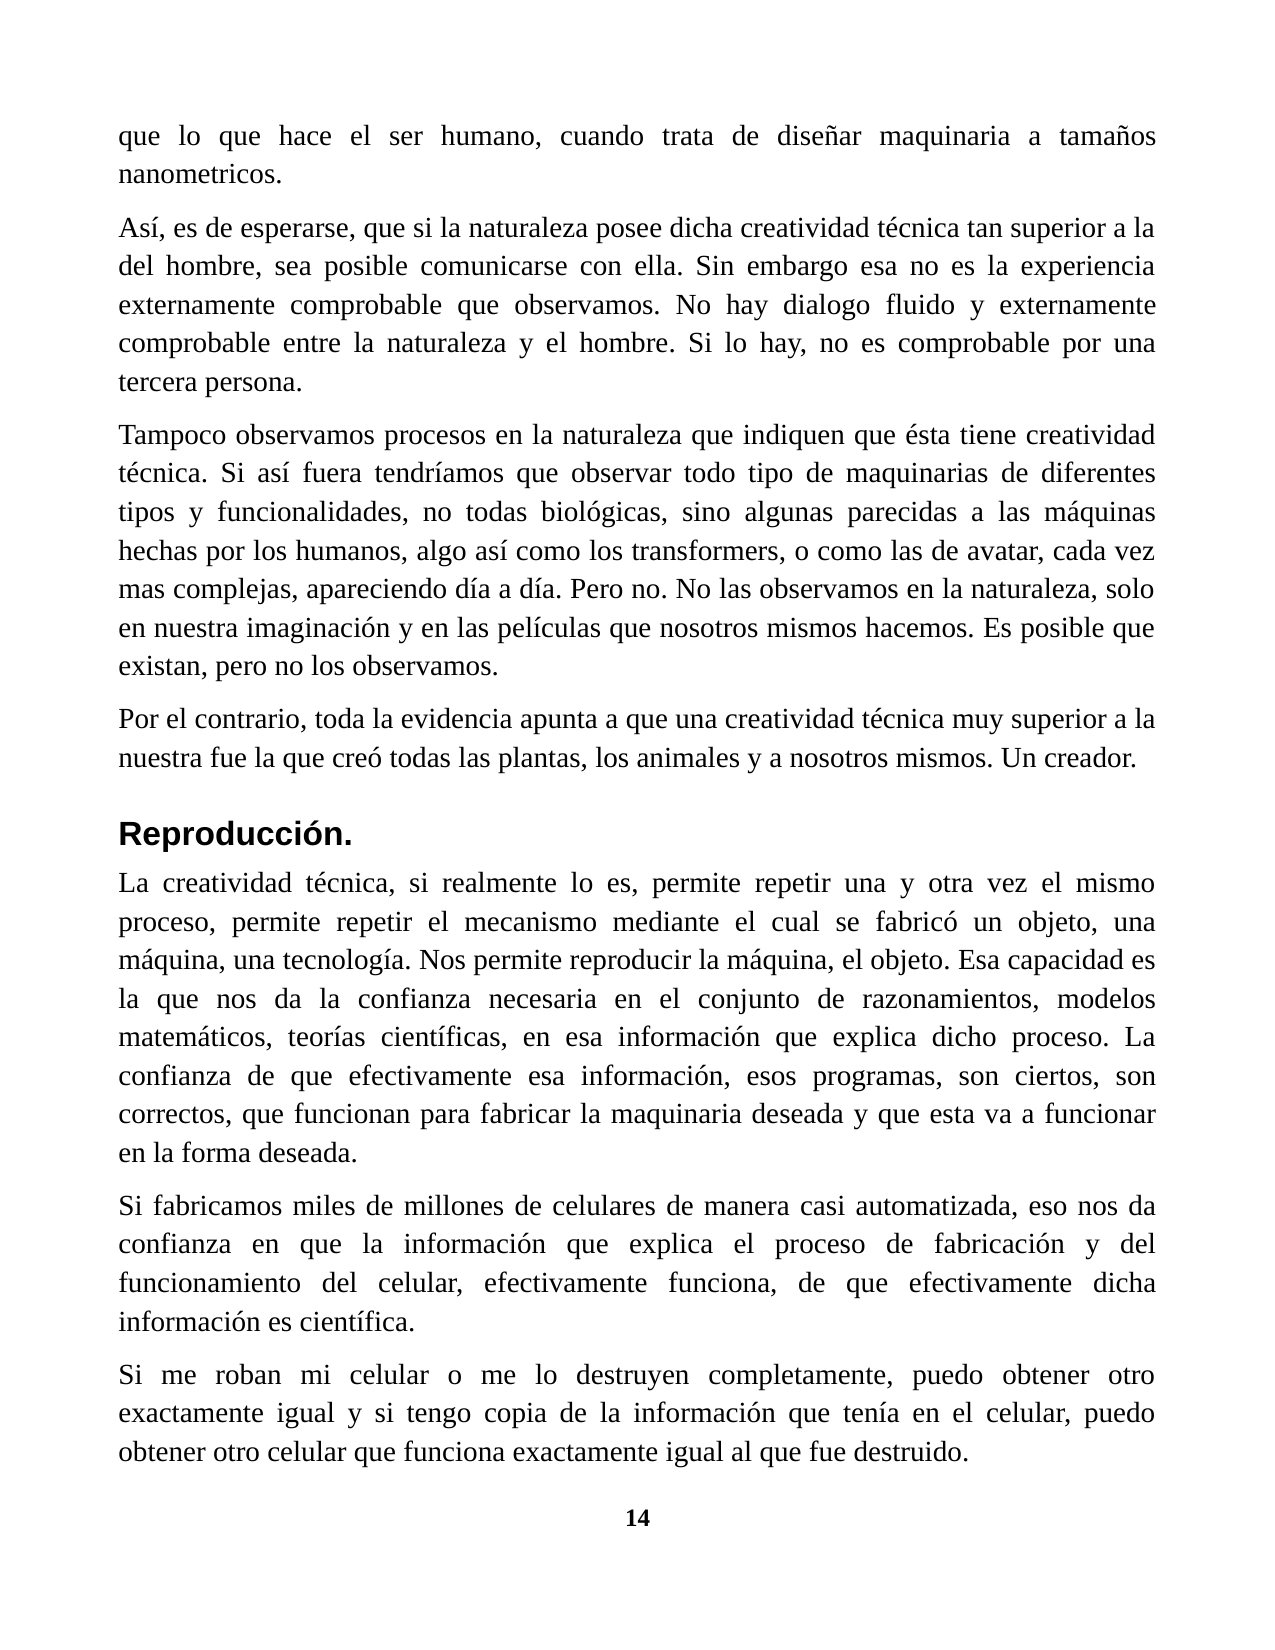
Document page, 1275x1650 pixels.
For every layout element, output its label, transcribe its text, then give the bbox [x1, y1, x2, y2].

text Si me roban mi celular o me lo destruyen completamente, puedo obtener otro exactamente igual y si tengo copia de la información que tenía en el celular, puedo obtener otro celular que funciona exactamente igual al que fue destruido. [118, 1357, 1157, 1467]
text que lo que hace el ser humano, cuando trata de diseñar maquinaria a tamaños nanometricos. [118, 118, 1157, 190]
text Tampoco observamos procesos en la naturaleza que indiquen que ésta tiene creatividad técnica. Si así fuera tendríamos que observar todo tipo de maquinarias de diferentes tipos y funcionalidades, no todas biológicas, sino algunas parecidas a las máquinas hechas por los humanos, algo así como los transformers, o como las de avatar, cada vez mas complejas, apareciendo día a día. Pero no. No las observamos en la naturaleza, solo en nuestra imaginación y en las películas que nosotros mismos hacemos. Es posible que existan, pero no los observamos. [118, 417, 1157, 682]
text Así, es de esperarse, que si la naturaleza posee dicha creatividad técnica tan superior a la del hombre, sea posible comunicarse con ella. Sin embargo esa no es la experiencia externamente comprobable que observamos. No hay dialogo fluido y externamente comprobable entre la naturaleza y el hombre. Si lo hay, no es comprobable por una tercera persona. [118, 210, 1157, 397]
text Si fabricamos miles de millones de celulares de manera casi automatizada, eso nos da confianza en que la información que explica el proceso de fabricación y del funcionamiento del celular, efectivamente funciona, de que efectivamente dicha información es científica. [118, 1188, 1157, 1337]
text Por el contrario, toda la evidencia apunta a que una creatividad técnica muy superior a la nuestra fue la que creó todas las plantas, los animales y a nosotros mismos. Un creador. [118, 701, 1157, 773]
text La creatividad técnica, si realmente lo es, permite repetir una y otra vez el mismo proceso, permite repetir el mecanismo mediante el cual se fabricó un objeto, una máquina, una tecnología. Nos permite reproducir la máquina, el objeto. Esa capacidad es la que nos da la confianza necesaria en el conjunto de razonamientos, modelos matemáticos, teorías científicas, en esa información que explica dicho proceso. La confianza de que efectivamente esa información, esos programas, son ciertos, son correctos, que funcionan para fabricar la maquinaria deseada y que esta va a funcionar en la forma deseada. [118, 865, 1157, 1168]
subtitle Reproducción. [118, 814, 1157, 853]
